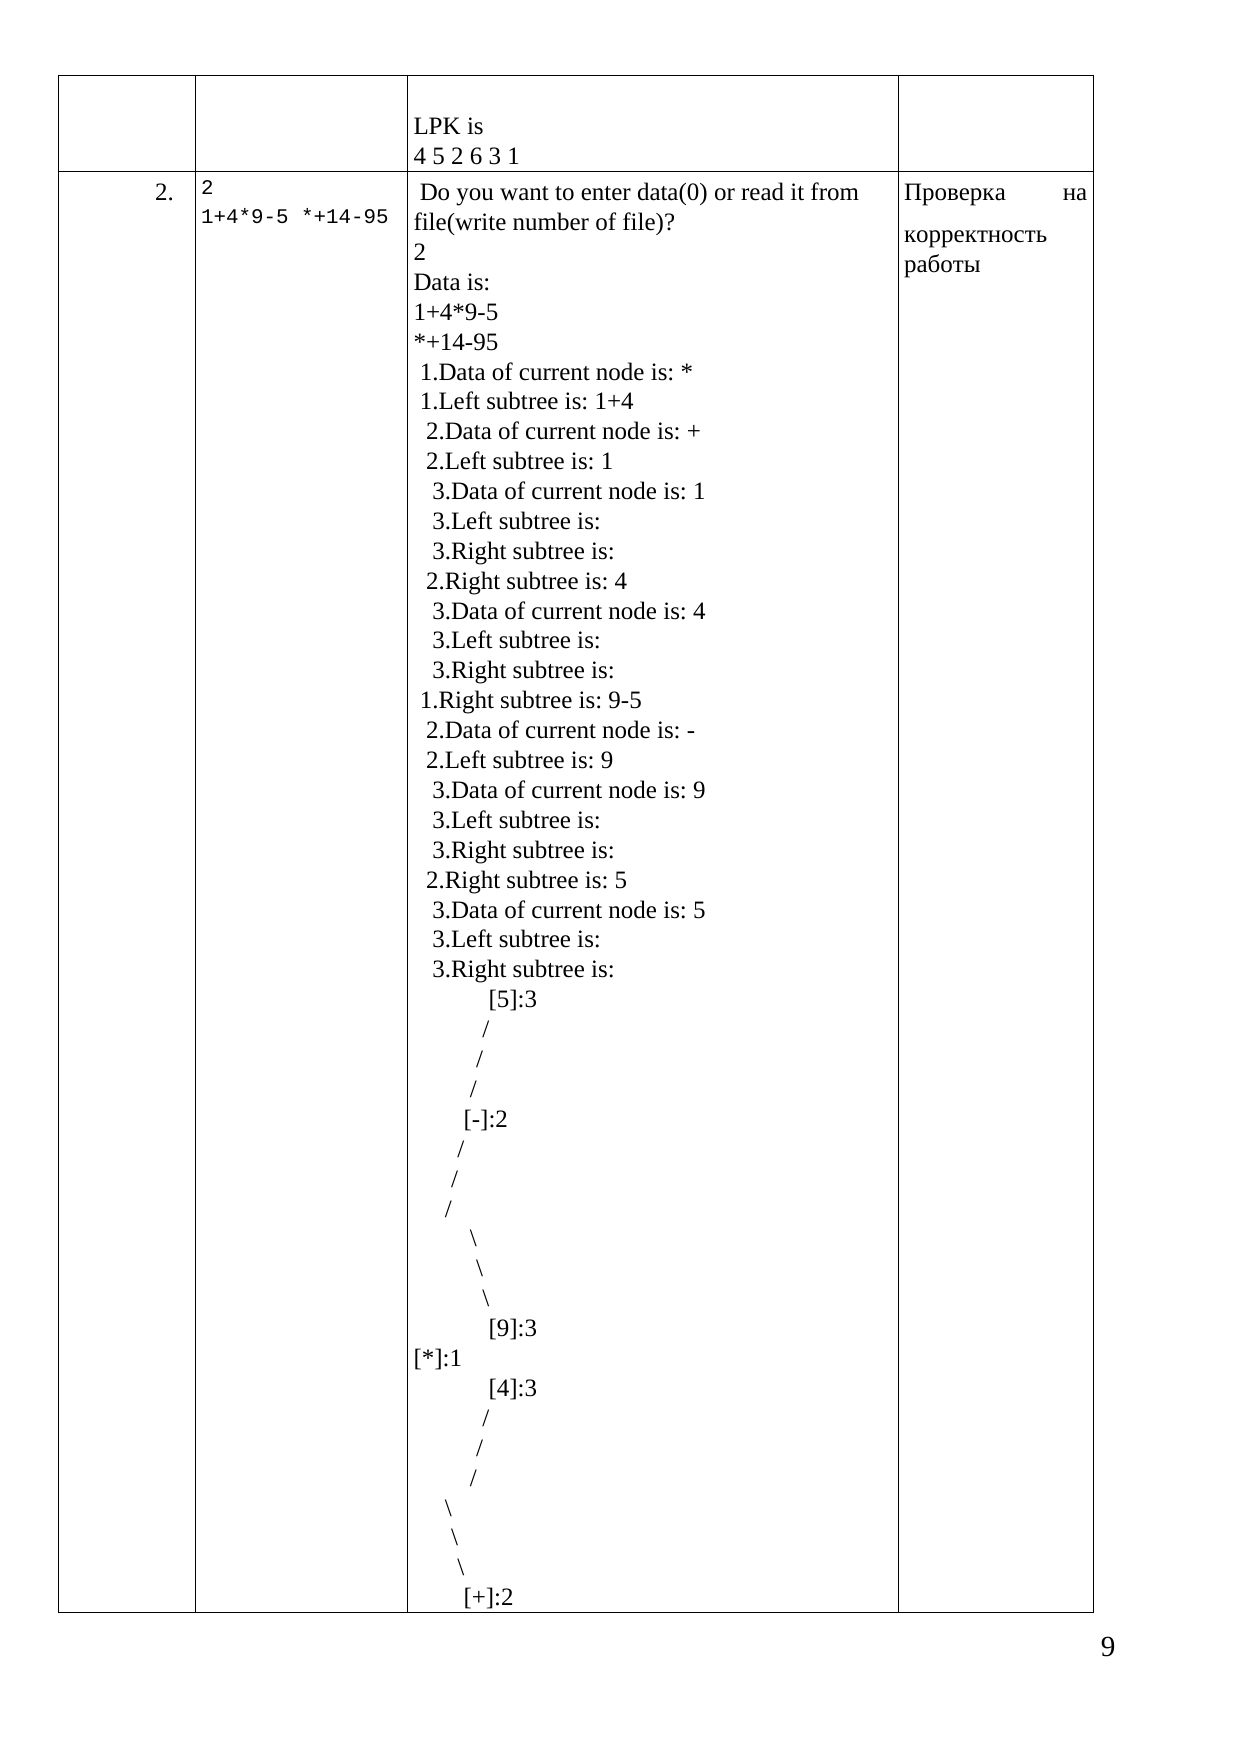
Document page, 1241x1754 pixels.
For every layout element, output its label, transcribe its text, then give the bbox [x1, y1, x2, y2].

table_cell LPK is 4 5 2 6 3 1 [408, 76, 898, 171]
table_cell [59, 76, 195, 171]
table_cell [899, 76, 1093, 171]
table_cell 2. [59, 172, 195, 1612]
table_cell [196, 76, 407, 171]
table_cell Проверка на корректность работы [899, 172, 1093, 1612]
table_cell 2 1+4*9-5 *+14-95 [196, 172, 407, 1612]
table_cell Do you want to enter data(0) or read it from file(write number of file)? 2 Data is: 1+4*9-5 *+14-95 1.Data of current node is: * 1.Left subtree is: 1+4 2.Data of current node is: + 2.Left subtree is: 1 3.Data of current node is: 1 3.Left subtree is: 3.Right subtree is: 2.Right subtree is: 4 3.Data of current node is: 4 3.Left subtree is: 3.Right subtree is: 1.Right subtree is: 9-5 2.Data of current node is: - 2.Left subtree is: 9 3.Data of current node is: 9 3.Left subtree is: 3.Right subtree is: 2.Right subtree is: 5 3.Data of current node is: 5 3.Left subtree is: 3.Right subtree is: [5]:3 / / / [-]:2 / / / \ \ \ [9]:3 [*]:1 [4]:3 / / / \ \ \ [+]:2 [408, 172, 898, 1612]
